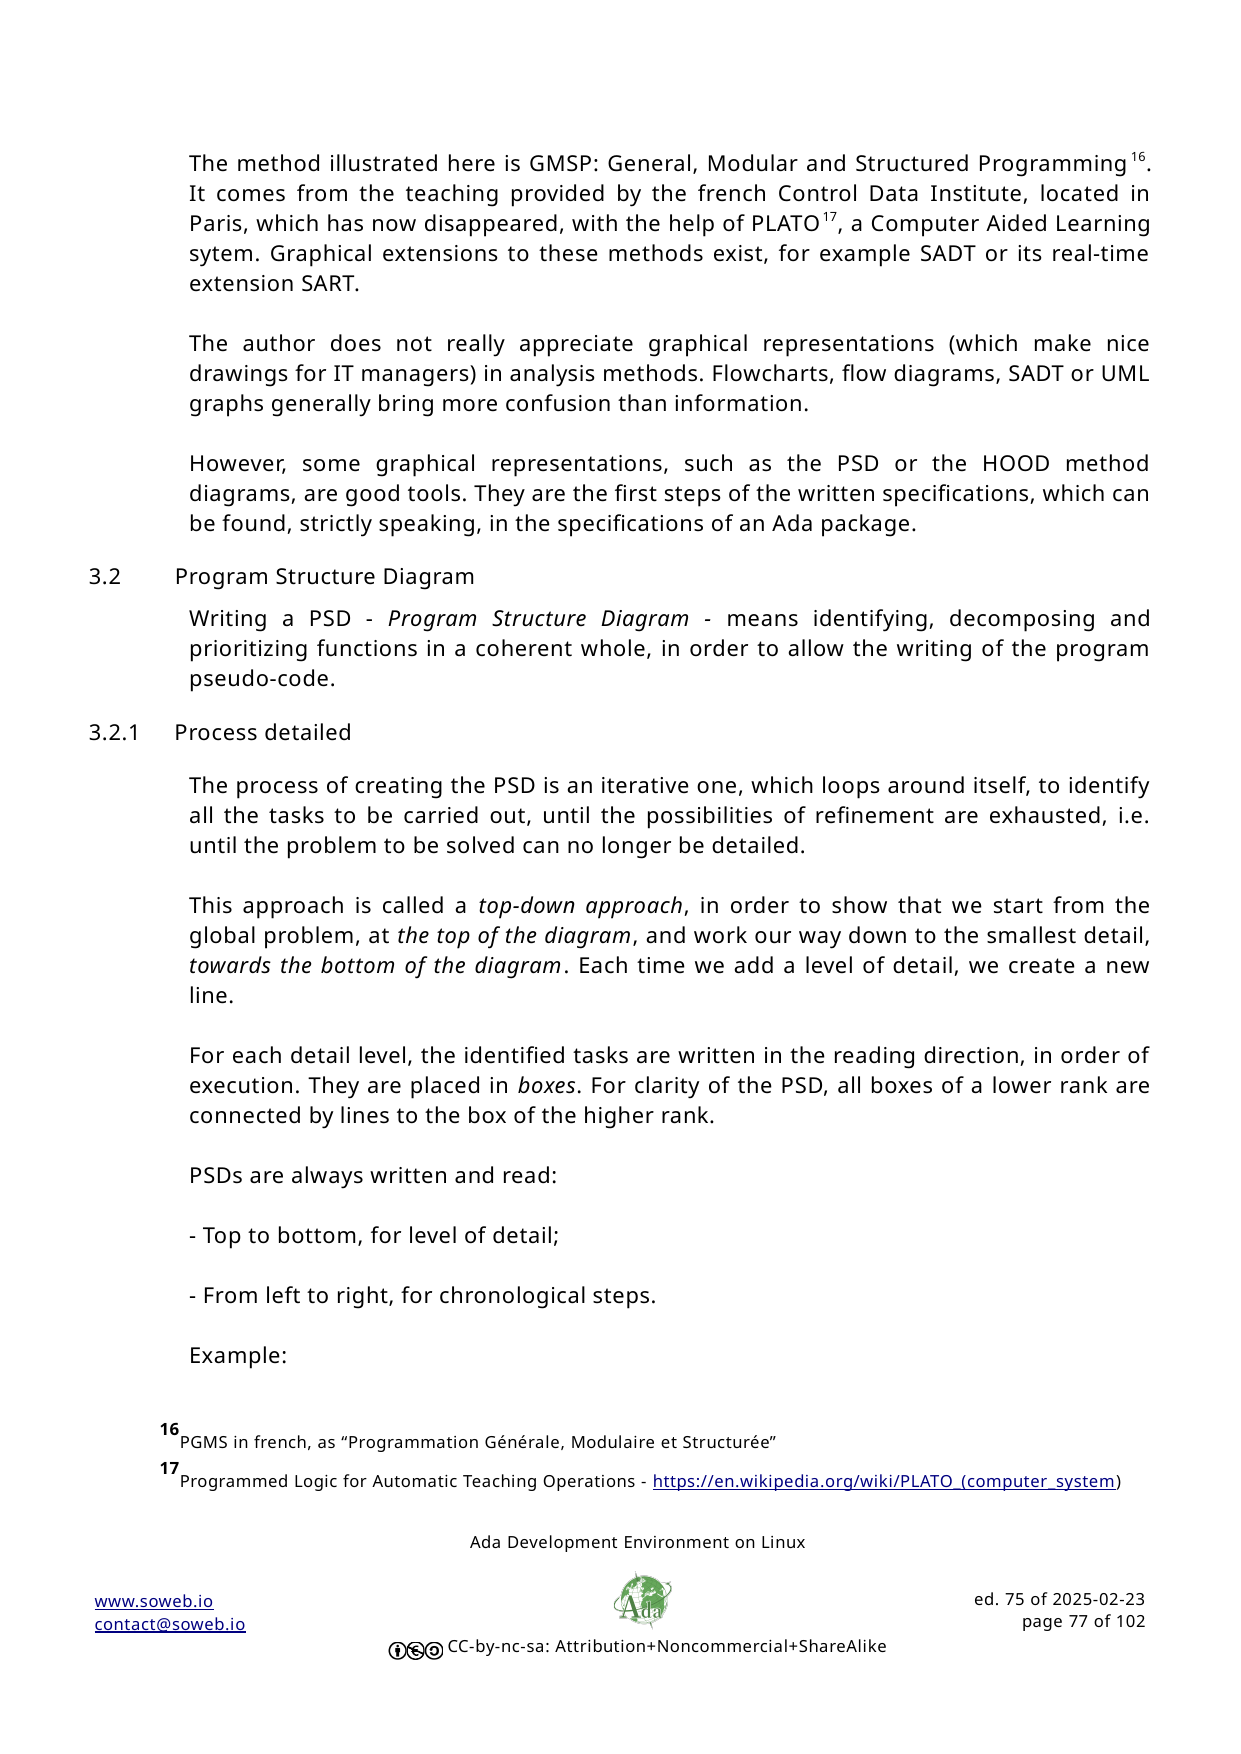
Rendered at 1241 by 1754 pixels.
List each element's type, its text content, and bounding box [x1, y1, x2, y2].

text For each detail level, the identified tasks are written in the reading direction, in order of execution. They are placed in boxes. For clarity of the PSD, all boxes of a lower rank are connected by lines to the box of the higher rank. [189, 1039, 1152, 1129]
text However, some graphical representations, such as the PSD or the HOOD method diagrams, are good tools. They are the first steps of the written specifications, which can be found, strictly speaking, in the specifications of an Ada package. [189, 448, 1152, 538]
text Example: [189, 1339, 1152, 1369]
text - Top to bottom, for level of detail; [189, 1219, 1152, 1249]
subtitle Process detailed [88, 717, 1152, 758]
text Writing a PSD - Program Structure Diagram - means identifying, decomposing and prioritizing functions in a coherent whole, in order to allow the writing of the program pseudo-code. [189, 603, 1152, 693]
text - From left to right, for chronological steps. [189, 1279, 1152, 1309]
text This approach is called a top-down approach, in order to show that we start from the global problem, at the top of the diagram, and work our way down to the smallest detail, towards the bottom of the diagram. Each time we add a level of detail, we create a new line. [189, 889, 1152, 1009]
text The author does not really appreciate graphical representations (which make nice drawings for IT managers) in analysis methods. Flowcharts, flow diagrams, SADT or UML graphs generally bring more confusion than information. [189, 328, 1152, 418]
text PGMS in french, as “Programmation Générale, Modulaire et Structurée” [159, 1417, 1152, 1457]
text The process of creating the PSD is an iterative one, which loops around itself, to identify all the tasks to be carried out, until the possibilities of refinement are exhausted, i.e. until the problem to be solved can no longer be detailed. [189, 769, 1152, 859]
picture [613, 1571, 672, 1630]
text PSDs are always written and read: [189, 1159, 1152, 1189]
text Programmed Logic for Automatic Teaching Operations - https://en.wikipedia.org/wiki/PLATO_(computer_system) [159, 1457, 1152, 1496]
subtitle Program Structure Diagram [88, 561, 1152, 591]
picture [388, 1642, 443, 1660]
text The method illustrated here is GMSP: General, Modular and Structured Programming. It comes from the teaching provided by the french Control Data Institute, located in Paris, which has now disappeared, with the help of PLATO, a Computer Aided Learning sytem. Graphical extensions to these methods exist, for example SADT or its real-time extension SART. [189, 148, 1152, 298]
